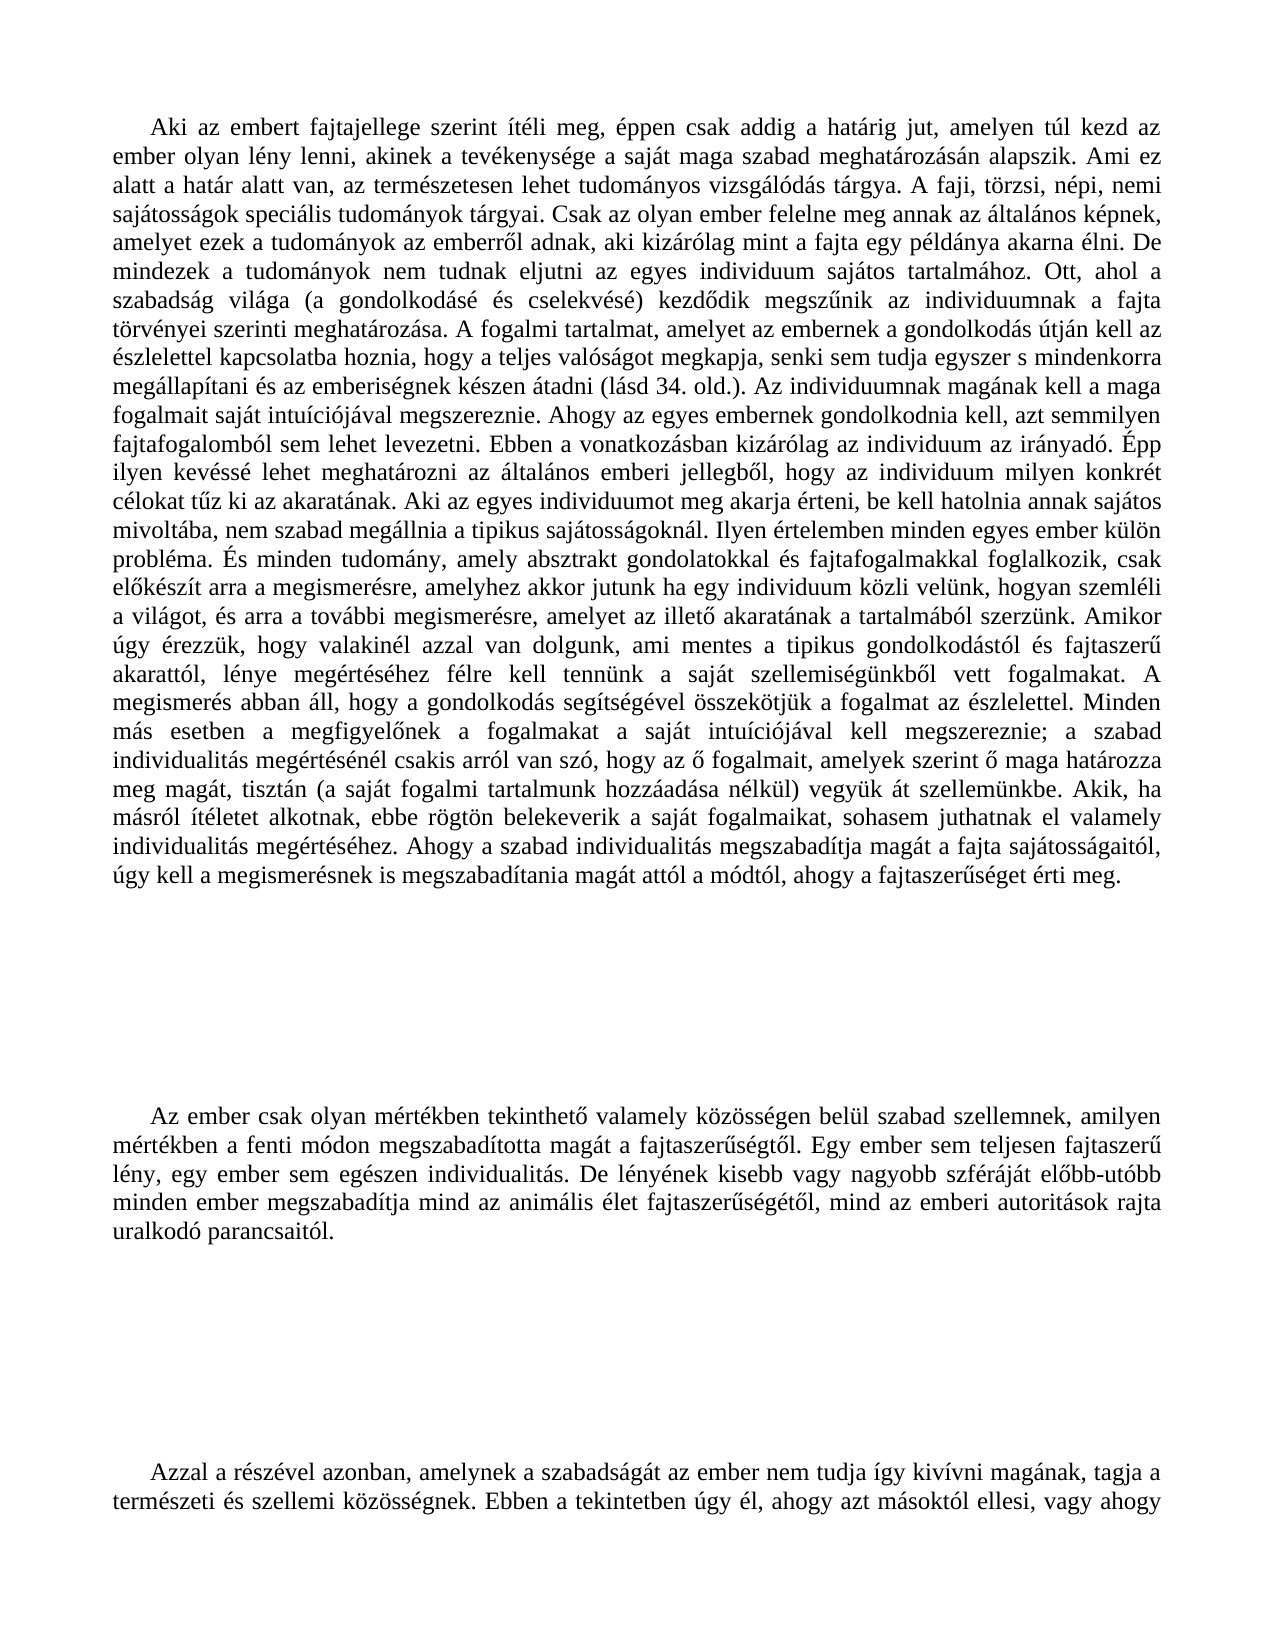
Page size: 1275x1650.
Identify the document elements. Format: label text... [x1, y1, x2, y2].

text Az ember csak olyan mértékben tekinthető valamely közösségen belül szabad szellemnek, amilyen mértékben a fenti módon megszabadította magát a fajtaszerűségtől. Egy ember sem teljesen fajtaszerű lény, egy ember sem egészen individualitás. De lényének kisebb vagy nagyobb szféráját előbb-utóbb minden ember megszabadítja mind az animális élet fajtaszerűségétől, mind az emberi autoritások rajta uralkodó parancsaitól. [112, 1101, 1162, 1245]
text Azzal a részével azonban, amelynek a szabadságát az ember nem tudja így kivívni magának, tagja a természeti és szellemi közösségnek. Ebben a tekintetben úgy él, ahogy azt másoktól ellesi, vagy ahogy [112, 1457, 1162, 1515]
text Aki az embert fajtajellege szerint ítéli meg, éppen csak addig a határig jut, amelyen túl kezd az ember olyan lény lenni, akinek a tevékenysége a saját maga szabad meghatározásán alapszik. Ami ez alatt a határ alatt van, az természetesen lehet tudományos vizsgálódás tárgya. A faji, törzsi, népi, nemi sajátosságok speciális tudományok tárgyai. Csak az olyan ember felelne meg annak az általános képnek, amelyet ezek a tudományok az emberről adnak, aki kizárólag mint a fajta egy példánya akarna élni. De mindezek a tudományok nem tudnak eljutni az egyes individuum sajátos tartalmához. Ott, ahol a szabadság világa (a gondolkodásé és cselekvésé) kezdődik megszűnik az individuumnak a fajta törvényei szerinti meghatározása. A fogalmi tartalmat, amelyet az embernek a gondolkodás útján kell az észlelettel kapcsolatba hoznia, hogy a teljes valóságot megkapja, senki sem tudja egyszer s mindenkorra megállapítani és az emberiségnek készen átadni (lásd 34. old.). Az individuumnak magának kell a maga fogalmait saját intuíciójával megszereznie. Ahogy az egyes embernek gondolkodnia kell, azt semmilyen fajtafogalomból sem lehet levezetni. Ebben a vonatkozásban kizárólag az individuum az irányadó. Épp ilyen kevéssé lehet meghatározni az általános emberi jellegből, hogy az individuum milyen konkrét célokat tűz ki az akaratának. Aki az egyes individuumot meg akarja érteni, be kell hatolnia annak sajátos mivoltába, nem szabad megállnia a tipikus sajátosságoknál. Ilyen értelemben minden egyes ember külön probléma. És minden tudomány, amely absztrakt gondolatokkal és fajtafogalmakkal foglalkozik, csak előkészít arra a megismerésre, amelyhez akkor jutunk ha egy individuum közli velünk, hogyan szemléli a világot, és arra a további megismerésre, amelyet az illető akaratának a tartalmából szerzünk. Amikor úgy érezzük, hogy valakinél azzal van dolgunk, ami mentes a tipikus gondolkodástól és fajtaszerű akarattól, lénye megértéséhez félre kell tennünk a saját szellemiségünkből vett fogalmakat. A megismerés abban áll, hogy a gondolkodás segítségével összekötjük a fogalmat az észlelettel. Minden más esetben a megfigyelőnek a fogalmakat a saját intuíciójával kell megszereznie; a szabad individualitás megértésénél csakis arról van szó, hogy az ő fogalmait, amelyek szerint ő maga határozza meg magát, tisztán (a saját fogalmi tartalmunk hozzáadása nélkül) vegyük át szellemünkbe. Akik, ha másról ítéletet alkotnak, ebbe rögtön belekeverik a saját fogalmaikat, sohasem juthatnak el valamely individualitás megértéséhez. Ahogy a szabad individualitás megszabadítja magát a fajta sajátosságaitól, úgy kell a megismerésnek is megszabadítania magát attól a módtól, ahogy a fajtaszerűséget érti meg. [112, 112, 1162, 889]
